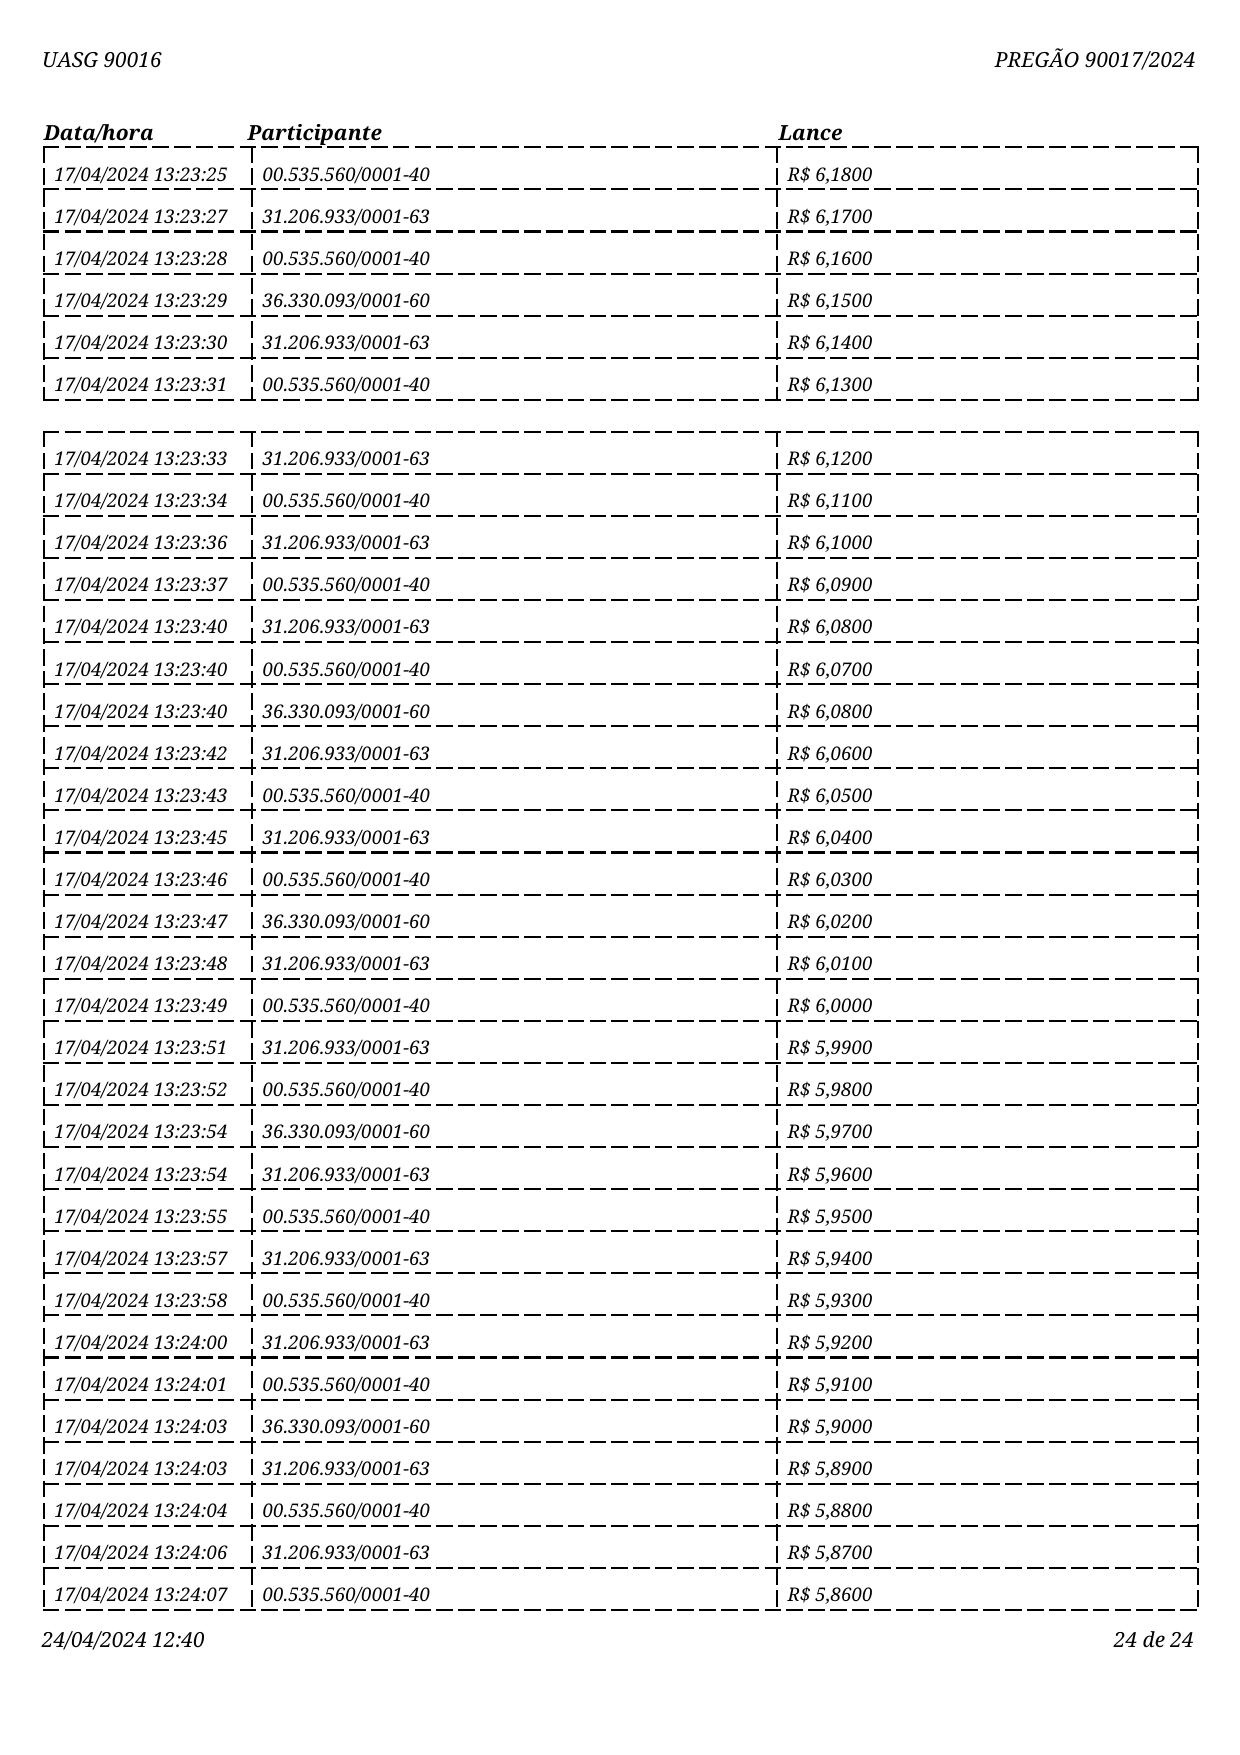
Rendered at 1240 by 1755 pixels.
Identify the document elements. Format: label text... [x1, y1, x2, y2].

table_cell 36.330.093/0001-60 [252, 1399, 777, 1441]
table_cell R$ 6,1700 [777, 188, 1198, 230]
table_cell 17/04/2024 13:24:01 [44, 1356, 252, 1398]
table_cell 17/04/2024 13:23:57 [44, 1230, 252, 1272]
table_cell R$ 6,0300 [777, 851, 1198, 893]
table_cell R$ 6,0500 [777, 767, 1198, 809]
table_cell 17/04/2024 13:23:54 [44, 1146, 252, 1188]
table_cell R$ 5,9900 [777, 1020, 1198, 1062]
table_cell 17/04/2024 13:24:03 [44, 1399, 252, 1441]
table_cell 17/04/2024 13:23:27 [44, 188, 252, 230]
table_cell 31.206.933/0001-63 [252, 936, 777, 978]
table_cell 17/04/2024 13:23:37 [44, 557, 252, 599]
table_cell R$ 6,0600 [777, 725, 1198, 767]
table_header R$ 6,1200 [777, 431, 1198, 473]
table_cell R$ 6,1400 [777, 315, 1198, 357]
table_cell 17/04/2024 13:23:36 [44, 515, 252, 557]
table_cell 17/04/2024 13:23:28 [44, 230, 252, 272]
table_cell 17/04/2024 13:23:25 [44, 146, 252, 188]
table_cell R$ 5,8700 [777, 1525, 1198, 1567]
table_cell R$ 6,0800 [777, 683, 1198, 725]
table_cell 31.206.933/0001-63 [252, 188, 777, 230]
table_cell 00.535.560/0001-40 [252, 146, 777, 188]
table_cell 00.535.560/0001-40 [252, 641, 777, 683]
table_cell 31.206.933/0001-63 [252, 315, 777, 357]
table_cell 00.535.560/0001-40 [252, 557, 777, 599]
table_cell 17/04/2024 13:23:34 [44, 473, 252, 515]
table_cell 17/04/2024 13:23:29 [44, 273, 252, 314]
table_cell 31.206.933/0001-63 [252, 599, 777, 641]
table_cell 36.330.093/0001-60 [252, 1104, 777, 1146]
table_cell 00.535.560/0001-40 [252, 1483, 777, 1525]
table_cell R$ 6,1600 [777, 230, 1198, 272]
table_cell 36.330.093/0001-60 [252, 683, 777, 725]
table_cell R$ 5,8600 [777, 1567, 1198, 1609]
table_cell 17/04/2024 13:23:42 [44, 725, 252, 767]
table_cell R$ 6,0800 [777, 599, 1198, 641]
table_cell 17/04/2024 13:23:52 [44, 1062, 252, 1104]
table_cell 31.206.933/0001-63 [252, 1441, 777, 1483]
table_cell 00.535.560/0001-40 [252, 1062, 777, 1104]
table_cell R$ 5,9100 [777, 1356, 1198, 1398]
table_cell R$ 6,0100 [777, 936, 1198, 978]
table_cell 00.535.560/0001-40 [252, 1188, 777, 1230]
table_cell R$ 5,8900 [777, 1441, 1198, 1483]
table_cell 17/04/2024 13:23:51 [44, 1020, 252, 1062]
table_cell R$ 6,1300 [777, 357, 1198, 399]
table_cell 17/04/2024 13:23:40 [44, 641, 252, 683]
table_cell 17/04/2024 13:23:48 [44, 936, 252, 978]
table_cell 00.535.560/0001-40 [252, 1567, 777, 1609]
table_cell 17/04/2024 13:23:47 [44, 894, 252, 936]
table_cell R$ 6,0700 [777, 641, 1198, 683]
table_cell R$ 5,9400 [777, 1230, 1198, 1272]
table_cell R$ 6,0400 [777, 809, 1198, 851]
table_cell R$ 5,9000 [777, 1399, 1198, 1441]
table_cell 17/04/2024 13:23:31 [44, 357, 252, 399]
table_cell 00.535.560/0001-40 [252, 473, 777, 515]
table_cell 17/04/2024 13:23:40 [44, 599, 252, 641]
table_cell 00.535.560/0001-40 [252, 978, 777, 1020]
table_cell 17/04/2024 13:23:49 [44, 978, 252, 1020]
table_cell R$ 6,1800 [777, 146, 1198, 188]
table_cell 31.206.933/0001-63 [252, 515, 777, 557]
table_cell 00.535.560/0001-40 [252, 230, 777, 272]
table_cell 17/04/2024 13:24:00 [44, 1314, 252, 1356]
table_cell 17/04/2024 13:24:06 [44, 1525, 252, 1567]
table_cell 31.206.933/0001-63 [252, 1230, 777, 1272]
table_cell R$ 6,0000 [777, 978, 1198, 1020]
table_cell 17/04/2024 13:23:58 [44, 1272, 252, 1314]
table_cell R$ 5,9300 [777, 1272, 1198, 1314]
table_cell R$ 5,8800 [777, 1483, 1198, 1525]
table_cell R$ 6,1100 [777, 473, 1198, 515]
table_cell 00.535.560/0001-40 [252, 767, 777, 809]
table_cell 00.535.560/0001-40 [252, 851, 777, 893]
table_cell R$ 5,9600 [777, 1146, 1198, 1188]
table_cell 17/04/2024 13:23:55 [44, 1188, 252, 1230]
table_cell 17/04/2024 13:23:43 [44, 767, 252, 809]
table_cell R$ 6,0900 [777, 557, 1198, 599]
table_cell 17/04/2024 13:23:45 [44, 809, 252, 851]
table_cell 31.206.933/0001-63 [252, 725, 777, 767]
table_cell 00.535.560/0001-40 [252, 1272, 777, 1314]
table_cell 17/04/2024 13:23:40 [44, 683, 252, 725]
table_cell 17/04/2024 13:24:03 [44, 1441, 252, 1483]
table_cell R$ 5,9700 [777, 1104, 1198, 1146]
table_cell 17/04/2024 13:24:04 [44, 1483, 252, 1525]
table_cell R$ 5,9200 [777, 1314, 1198, 1356]
table_cell 17/04/2024 13:23:46 [44, 851, 252, 893]
table_cell R$ 6,0200 [777, 894, 1198, 936]
table_cell 31.206.933/0001-63 [252, 1146, 777, 1188]
table_cell 00.535.560/0001-40 [252, 357, 777, 399]
table_cell 17/04/2024 13:24:07 [44, 1567, 252, 1609]
table_cell 17/04/2024 13:23:30 [44, 315, 252, 357]
table_cell R$ 6,1500 [777, 273, 1198, 314]
table_cell R$ 5,9500 [777, 1188, 1198, 1230]
table_cell 31.206.933/0001-63 [252, 1314, 777, 1356]
table_cell R$ 5,9800 [777, 1062, 1198, 1104]
table_cell 36.330.093/0001-60 [252, 894, 777, 936]
table_cell 36.330.093/0001-60 [252, 273, 777, 314]
table_cell 00.535.560/0001-40 [252, 1356, 777, 1398]
table_cell 31.206.933/0001-63 [252, 1525, 777, 1567]
table_header 31.206.933/0001-63 [252, 431, 777, 473]
table_header 17/04/2024 13:23:33 [44, 431, 252, 473]
table_cell 31.206.933/0001-63 [252, 1020, 777, 1062]
table_cell 17/04/2024 13:23:54 [44, 1104, 252, 1146]
table_cell 31.206.933/0001-63 [252, 809, 777, 851]
table_cell R$ 6,1000 [777, 515, 1198, 557]
